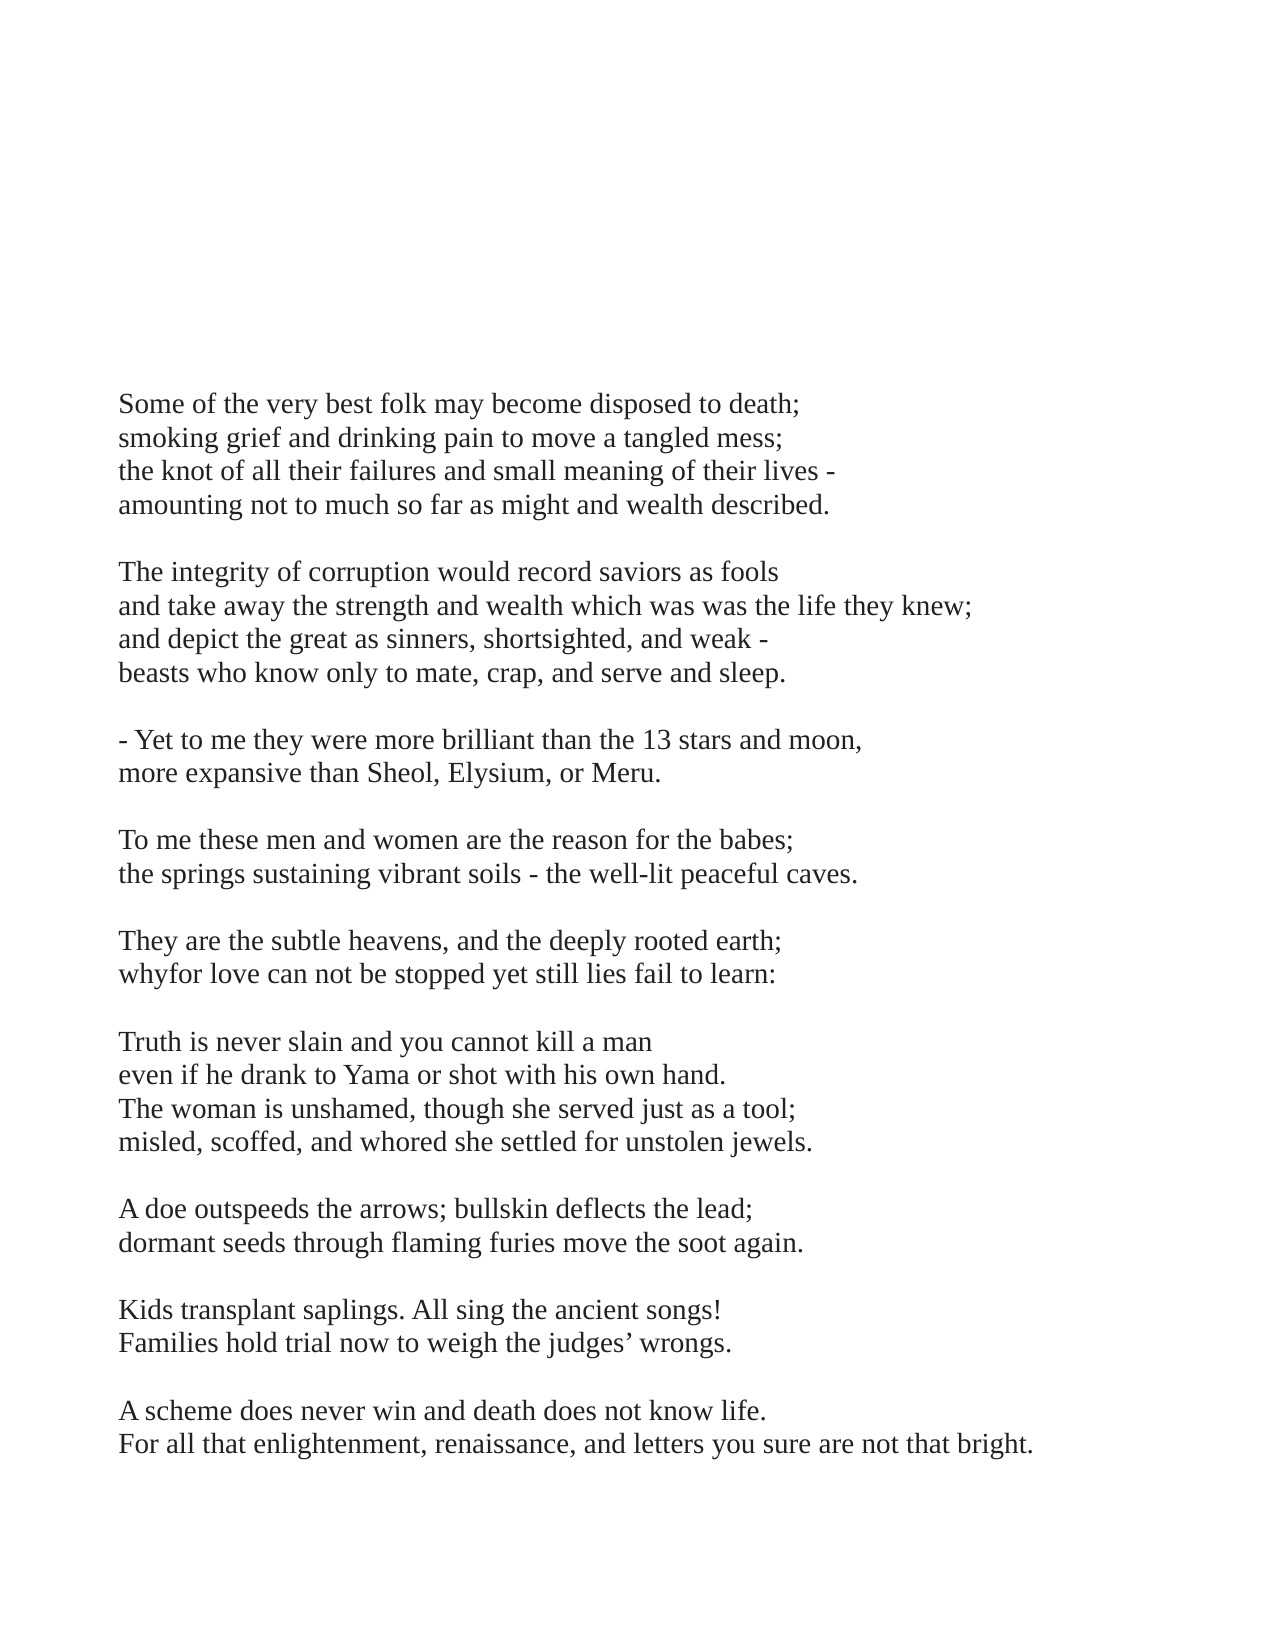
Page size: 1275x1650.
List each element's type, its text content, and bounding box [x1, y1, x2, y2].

text Some of the very best folk may become disposed to death; smoking grief and drinking pain to move a tangled mess; the knot of all their failures and small meaning of their lives - amounting not to much so far as might and wealth described. The integrity of corruption would record saviors as fools and take away the strength and wealth which was was the life they knew; and depict the great as sinners, shortsighted, and weak - beasts who know only to mate, crap, and serve and sleep. - Yet to me they were more brilliant than the 13 stars and moon, more expansive than Sheol, Elysium, or Meru. To me these men and women are the reason for the babes; the springs sustaining vibrant soils - the well-lit peaceful caves. They are the subtle heavens, and the deeply rooted earth; whyfor love can not be stopped yet still lies fail to learn: Truth is never slain and you cannot kill a man even if he drank to Yama or shot with his own hand. The woman is unshamed, though she served just as a tool; misled, scoffed, and whored she settled for unstolen jewels. A doe outspeeds the arrows; bullskin deflects the lead; dormant seeds through flaming furies move the soot again. Kids transplant saplings. All sing the ancient songs! Families hold trial now to weigh the judges’ wrongs. A scheme does never win and death does not know life. For all that enlightenment, renaissance, and letters you sure are not that bright. [118, 118, 1157, 1527]
